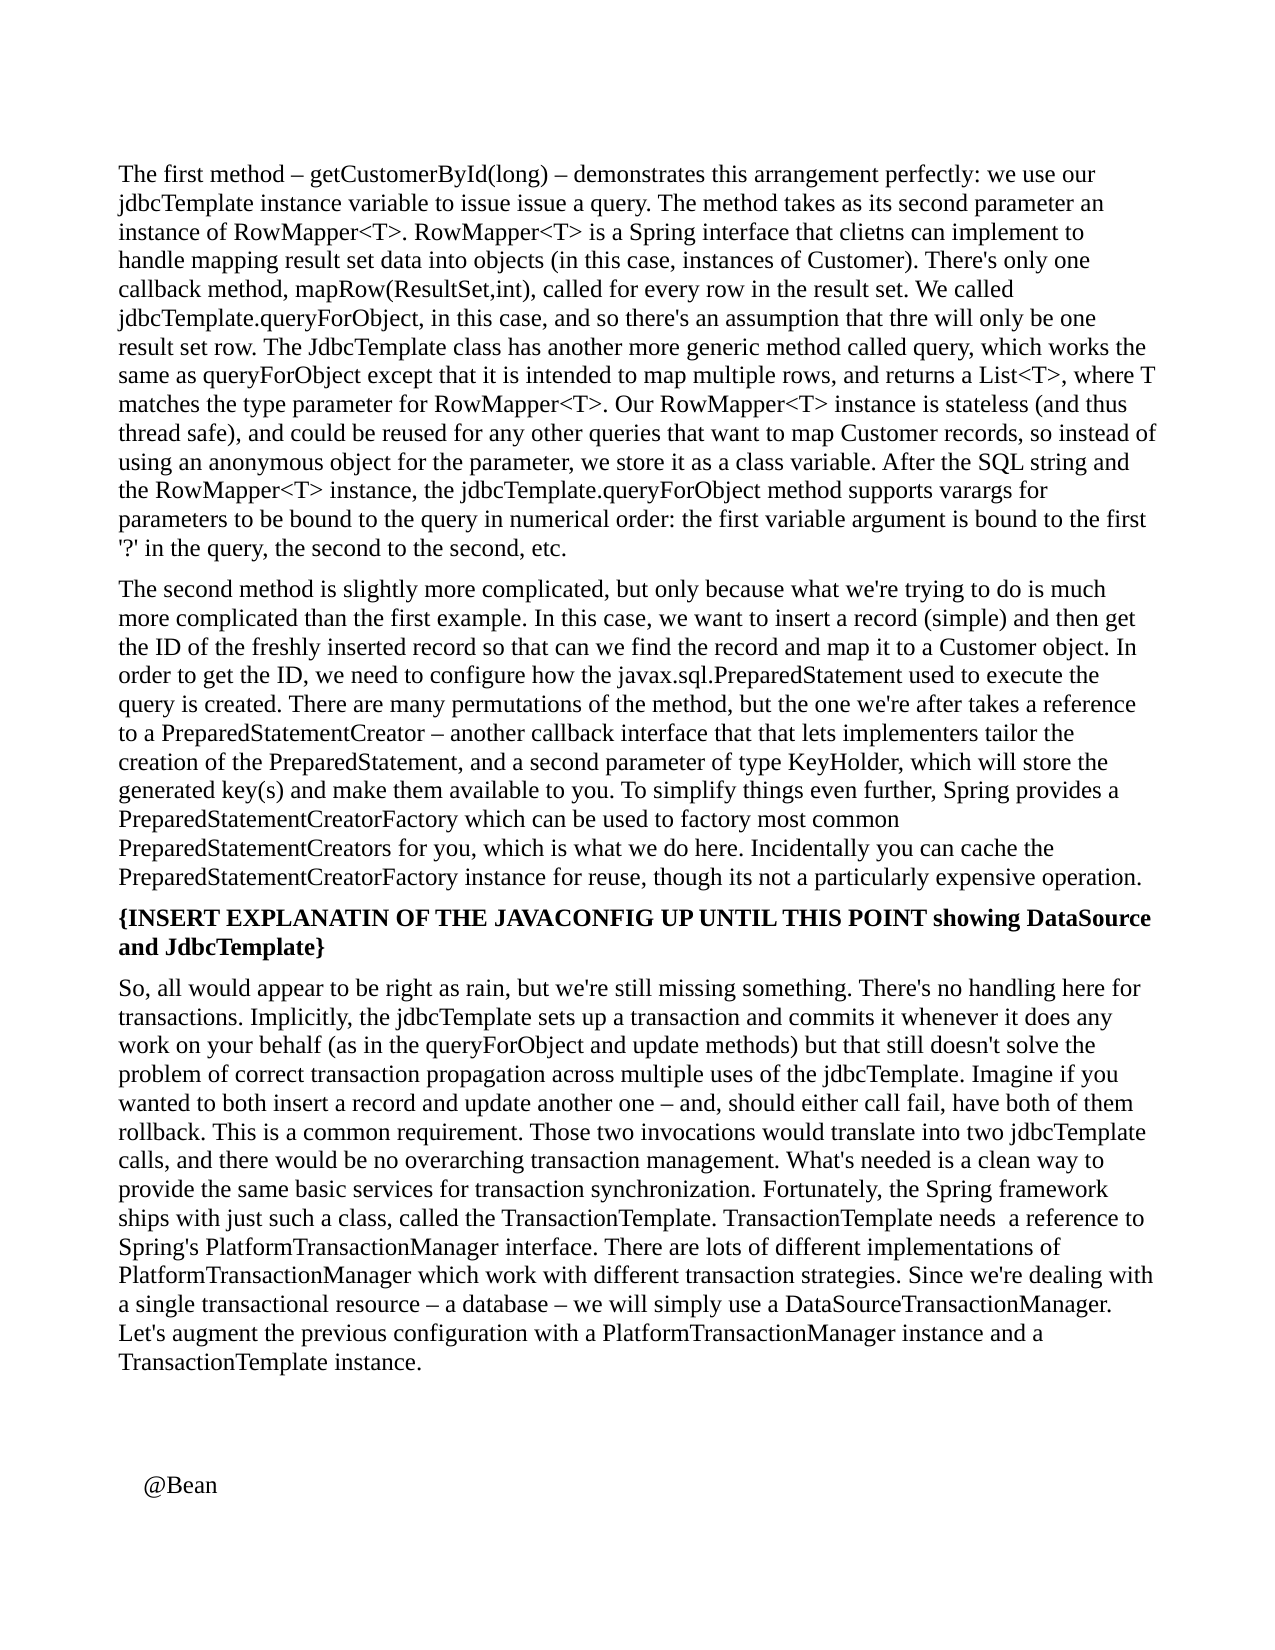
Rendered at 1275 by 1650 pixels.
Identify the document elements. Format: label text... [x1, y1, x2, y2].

text So, all would appear to be right as rain, but we're still missing something. There's no handling here for transactions. Implicitly, the jdbcTemplate sets up a transaction and commits it whenever it does any work on your behalf (as in the queryForObject and update methods) but that still doesn't solve the problem of correct transaction propagation across multiple uses of the jdbcTemplate. Imagine if you wanted to both insert a record and update another one – and, should either call fail, have both of them rollback. This is a common requirement. Those two invocations would translate into two jdbcTemplate calls, and there would be no overarching transaction management. What's needed is a clean way to provide the same basic services for transaction synchronization. Fortunately, the Spring framework ships with just such a class, called the TransactionTemplate. TransactionTemplate needs a reference to Spring's PlatformTransactionManager interface. There are lots of different implementations of PlatformTransactionManager which work with different transaction strategies. Since we're dealing with a single transactional resource – a database – we will simply use a DataSourceTransactionManager. Let's augment the previous configuration with a PlatformTransactionManager instance and a TransactionTemplate instance. [118, 973, 1157, 1376]
text The first method – getCustomerById(long) – demonstrates this arrangement perfectly: we use our jdbcTemplate instance variable to issue issue a query. The method takes as its second parameter an instance of RowMapper<T>. RowMapper<T> is a Spring interface that clietns can implement to handle mapping result set data into objects (in this case, instances of Customer). There's only one callback method, mapRow(ResultSet,int), called for every row in the result set. We called jdbcTemplate.queryForObject, in this case, and so there's an assumption that thre will only be one result set row. The JdbcTemplate class has another more generic method called query, which works the same as queryForObject except that it is intended to map multiple rows, and returns a List<T>, where T matches the type parameter for RowMapper<T>. Our RowMapper<T> instance is stateless (and thus thread safe), and could be reused for any other queries that want to map Customer records, so instead of using an anonymous object for the parameter, we store it as a class variable. After the SQL string and the RowMapper<T> instance, the jdbcTemplate.queryForObject method supports varargs for parameters to be bound to the query in numerical order: the first variable argument is bound to the first '?' in the query, the second to the second, etc. [118, 159, 1157, 562]
text @Bean [118, 1471, 1157, 1499]
text The second method is slightly more complicated, but only because what we're trying to do is much more complicated than the first example. In this case, we want to insert a record (simple) and then get the ID of the freshly inserted record so that can we find the record and map it to a Customer object. In order to get the ID, we need to configure how the javax.sql.PreparedStatement used to execute the query is created. There are many permutations of the method, but the one we're after takes a reference to a PreparedStatementCreator – another callback interface that that lets implementers tailor the creation of the PreparedStatement, and a second parameter of type KeyHolder, which will store the generated key(s) and make them available to you. To simplify things even further, Spring provides a PreparedStatementCreatorFactory which can be used to factory most common PreparedStatementCreators for you, which is what we do here. Incidentally you can cache the PreparedStatementCreatorFactory instance for reuse, though its not a particularly expensive operation. [118, 574, 1157, 891]
text {INSERT EXPLANATIN OF THE JAVACONFIG UP UNTIL THIS POINT showing DataSource and JdbcTemplate} [118, 903, 1157, 961]
